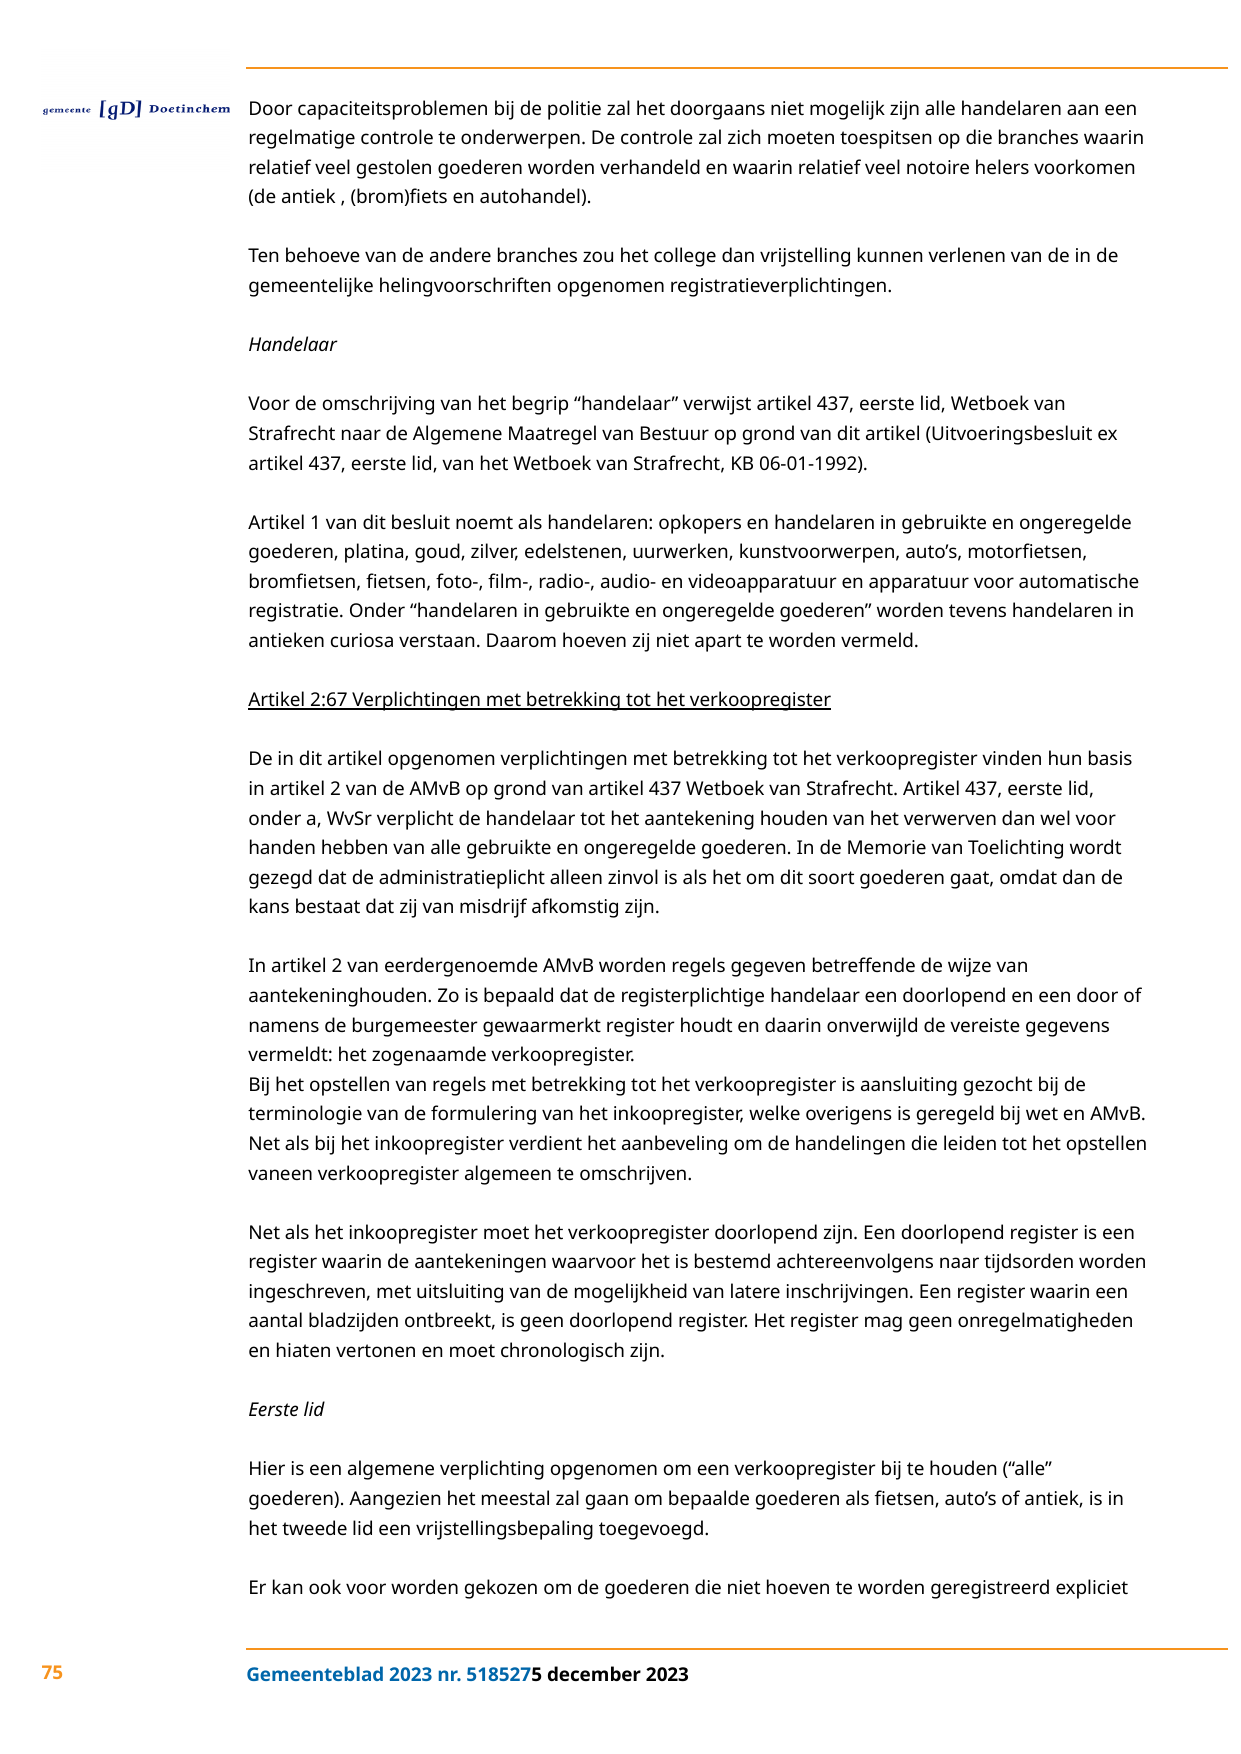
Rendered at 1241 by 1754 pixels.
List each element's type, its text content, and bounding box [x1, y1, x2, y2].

text Hier is een algemene verplichting opgenomen om een verkoopregister bij te houden (“alle” goederen). Aangezien het meestal zal gaan om bepaalde goederen als fietsen, auto’s of antiek, is in het tweede lid een vrijstellingsbepaling toegevoegd. [248, 1456, 1152, 1541]
text De in dit artikel opgenomen verplichtingen met betrekking tot het verkoopregister vinden hun basis in artikel 2 van de AMvB op grond van artikel 437 Wetboek van Strafrecht. Artikel 437, eerste lid, onder a, WvSr verplicht de handelaar tot het aantekening houden van het verwerven dan wel voor handen hebben van alle gebruikte en ongeregelde goederen. In de Memorie van Toelichting wordt gezegd dat de administratieplicht alleen zinvol is als het om dit soort goederen gaat, omdat dan de kans bestaat dat zij van misdrijf afkomstig zijn. [248, 746, 1152, 919]
text Handelaar [248, 331, 1152, 357]
text Artikel 2:67 Verplichtingen met betrekking tot het verkoopregister [248, 686, 1152, 712]
text Net als het inkoopregister moet het verkoopregister doorlopend zijn. Een doorlopend register is een register waarin de aantekeningen waarvoor het is bestemd achtereenvolgens naar tijdsorden worden ingeschreven, met uitsluiting van de mogelijkheid van latere inschrijvingen. Een register waarin een aantal bladzijden ontbreekt, is geen doorlopend register. Het register mag geen onregelmatigheden en hiaten vertonen en moet chronologisch zijn. [248, 1219, 1152, 1363]
text Voor de omschrijving van het begrip “handelaar” verwijst artikel 437, eerste lid, Wetboek van Strafrecht naar de Algemene Maatregel van Bestuur op grond van dit artikel (Uitvoeringsbesluit ex artikel 437, eerste lid, van het Wetboek van Strafrecht, KB 06-01-1992). [248, 391, 1152, 476]
text Er kan ook voor worden gekozen om de goederen die niet hoeven te worden geregistreerd expliciet [248, 1574, 1152, 1600]
text Artikel 1 van dit besluit noemt als handelaren: opkopers en handelaren in gebruikte en ongeregelde goederen, platina, goud, zilver, edelstenen, uurwerken, kunstvoorwerpen, auto’s, motorfietsen, bromfietsen, fietsen, foto-, film-, radio-, audio- en videoapparatuur en apparatuur voor automatische registratie. Onder “handelaren in gebruikte en ongeregelde goederen” worden tevens handelaren in antieken curiosa verstaan. Daarom hoeven zij niet apart te worden vermeld. [248, 509, 1152, 653]
picture [41, 47, 231, 172]
text Bij het opstellen van regels met betrekking tot het verkoopregister is aansluiting gezocht bij de terminologie van de formulering van het inkoopregister, welke overigens is geregeld bij wet en AMvB. Net als bij het inkoopregister verdient het aanbeveling om de handelingen die leiden tot het opstellen vaneen verkoopregister algemeen te omschrijven. [248, 1071, 1152, 1186]
text Eerste lid [248, 1396, 1152, 1422]
text Door capaciteitsproblemen bij de politie zal het doorgaans niet mogelijk zijn alle handelaren aan een regelmatige controle te onderwerpen. De controle zal zich moeten toespitsen op die branches waarin relatief veel gestolen goederen worden verhandeld en waarin relatief veel notoire helers voorkomen (de antiek , (brom)fiets en autohandel). [248, 95, 1152, 209]
text In artikel 2 van eerdergenoemde AMvB worden regels gegeven betreffende de wijze van aantekeninghouden. Zo is bepaald dat de registerplichtige handelaar een doorlopend en een door of namens de burgemeester gewaarmerkt register houdt en daarin onverwijld de vereiste gegevens vermeldt: het zogenaamde verkoopregister. [248, 953, 1152, 1067]
text Ten behoeve van de andere branches zou het college dan vrijstelling kunnen verlenen van de in de gemeentelijke helingvoorschriften opgenomen registratieverplichtingen. [248, 243, 1152, 298]
